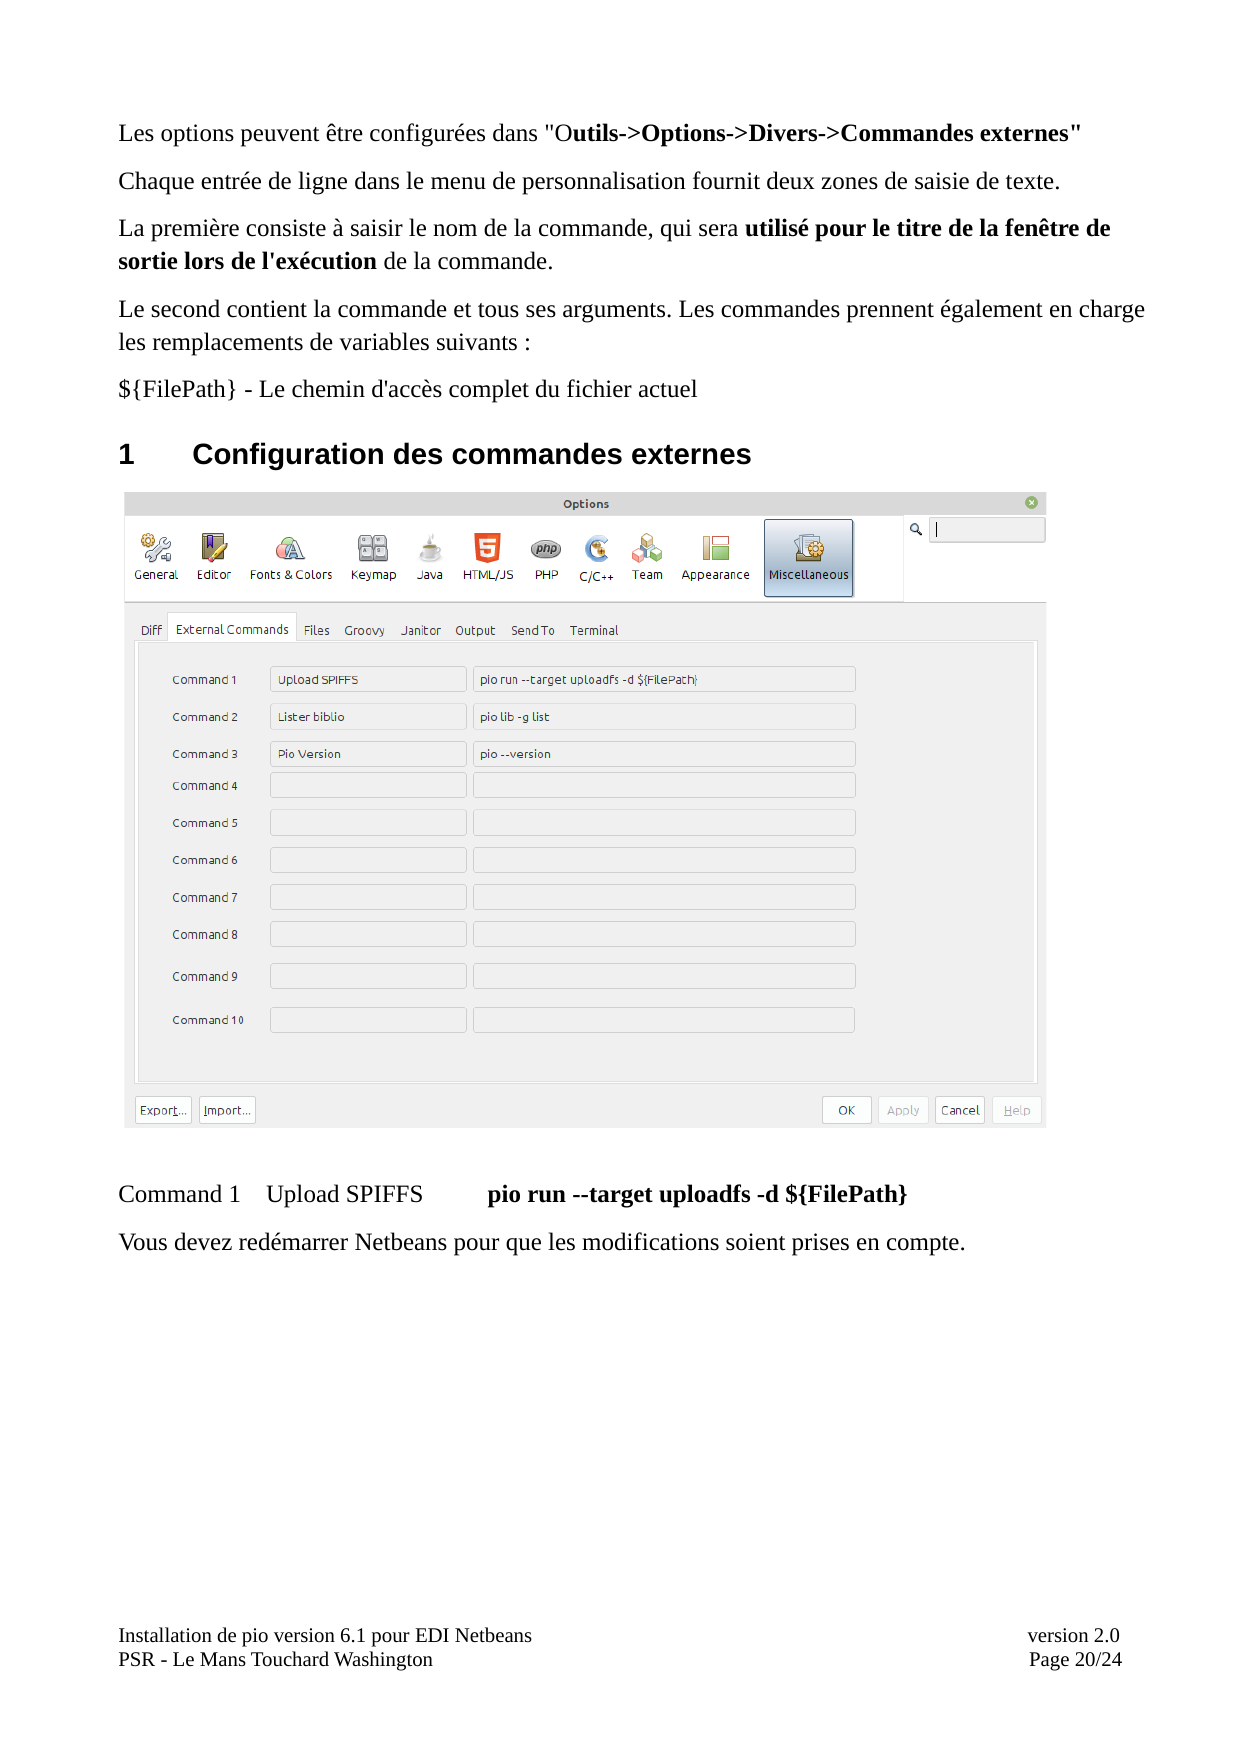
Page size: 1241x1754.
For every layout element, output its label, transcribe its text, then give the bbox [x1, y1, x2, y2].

text Les options peuvent être configurées dans "Outils->Options->Divers->Commandes externes" [118, 118, 1151, 147]
subtitle Configuration des commandes externes [118, 437, 1151, 471]
text Command 1 Upload SPIFFS pio run --target uploadfs -d ${FilePath} [118, 1179, 1151, 1208]
text Vous devez redémarrer Netbeans pour que les modifications soient prises en compte. [118, 1227, 1151, 1256]
text Le second contient la commande et tous ses arguments. Les commandes prennent également en charge les remplacements de variables suivants : [118, 294, 1151, 356]
text La première consiste à saisir le nom de la commande, qui sera utilisé pour le titre de la fenêtre de sortie lors de l'exécution de la commande. [118, 213, 1151, 275]
text Chaque entrée de ligne dans le menu de personnalisation fournit deux zones de saisie de texte. [118, 166, 1151, 194]
text ${FilePath} - Le chemin d'accès complet du fichier actuel [118, 374, 1151, 403]
picture [124, 492, 1047, 1128]
